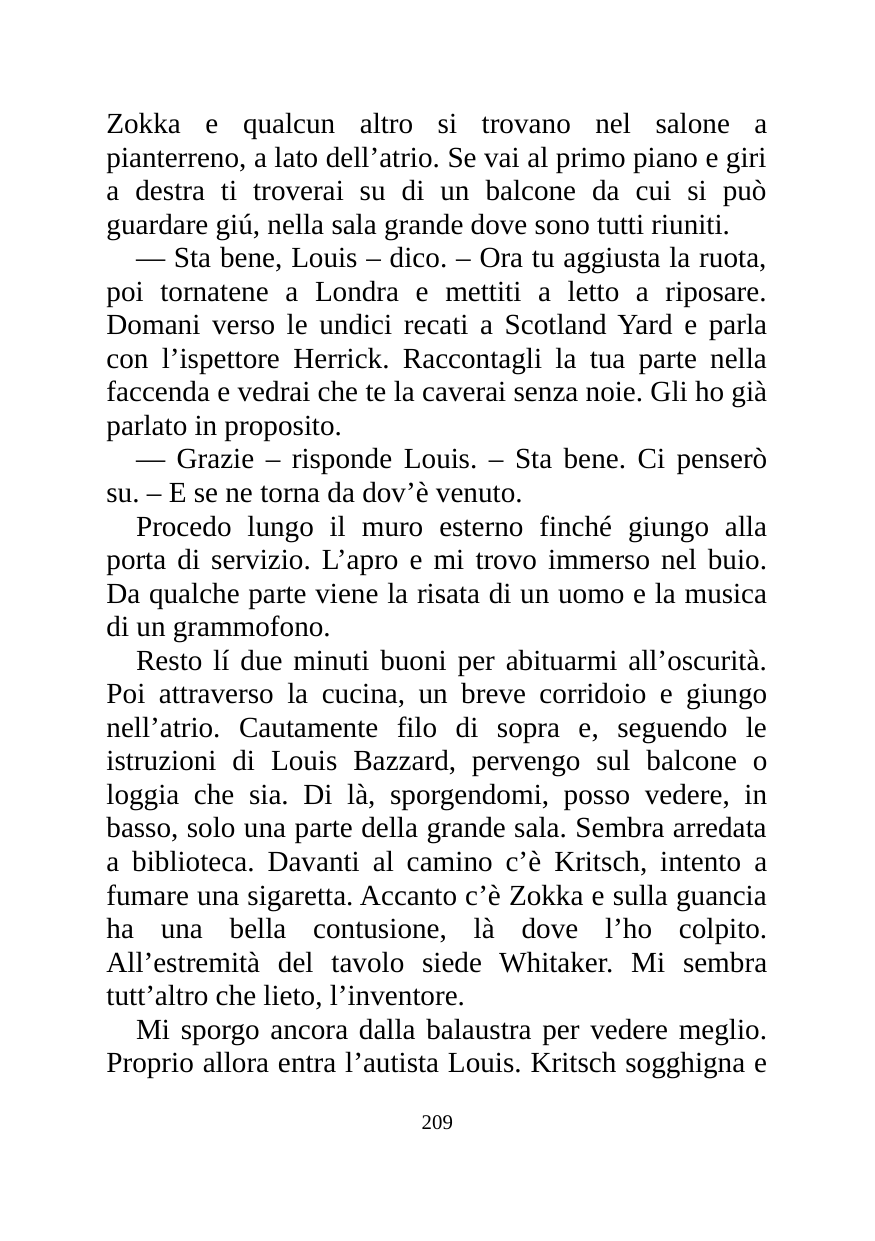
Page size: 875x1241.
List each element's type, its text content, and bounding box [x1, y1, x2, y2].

text Mi sporgo ancora dalla balaustra per vedere meglio. Proprio allora entra l’autista Louis. Kritsch sogghigna e [106, 1012, 768, 1079]
text — Sta bene, Louis – dico. – Ora tu aggiusta la ruota, poi tornatene a Londra e mettiti a letto a riposare. Domani verso le undici recati a Scotland Yard e parla con l’ispettore Herrick. Raccontagli la tua parte nella faccenda e vedrai che te la caverai senza noie. Gli ho già parlato in proposito. [106, 240, 768, 442]
text Zokka e qualcun altro si trovano nel salone a pianterreno, a lato dell’atrio. Se vai al primo piano e giri a destra ti troverai su di un balcone da cui si può guardare giú, nella sala grande dove sono tutti riuniti. [106, 106, 768, 240]
text Procedo lungo il muro esterno finché giungo alla porta di servizio. L’apro e mi trovo immerso nel buio. Da qualche parte viene la risata di un uomo e la musica di un grammofono. [106, 509, 768, 643]
text — Grazie – risponde Louis. – Sta bene. Ci penserò su. – E se ne torna da dov’è venuto. [106, 442, 768, 509]
text Resto lí due minuti buoni per abituarmi all’oscurità. Poi attraverso la cucina, un breve corridoio e giungo nell’atrio. Cautamente filo di sopra e, seguendo le istruzioni di Louis Bazzard, pervengo sul balcone o loggia che sia. Di là, sporgendomi, posso vedere, in basso, solo una parte della grande sala. Sembra arredata a biblioteca. Davanti al camino c’è Kritsch, intento a fumare una sigaretta. Accanto c’è Zokka e sulla guancia ha una bella contusione, là dove l’ho colpito. All’estremità del tavolo siede Whitaker. Mi sembra tutt’altro che lieto, l’inventore. [106, 643, 768, 1012]
